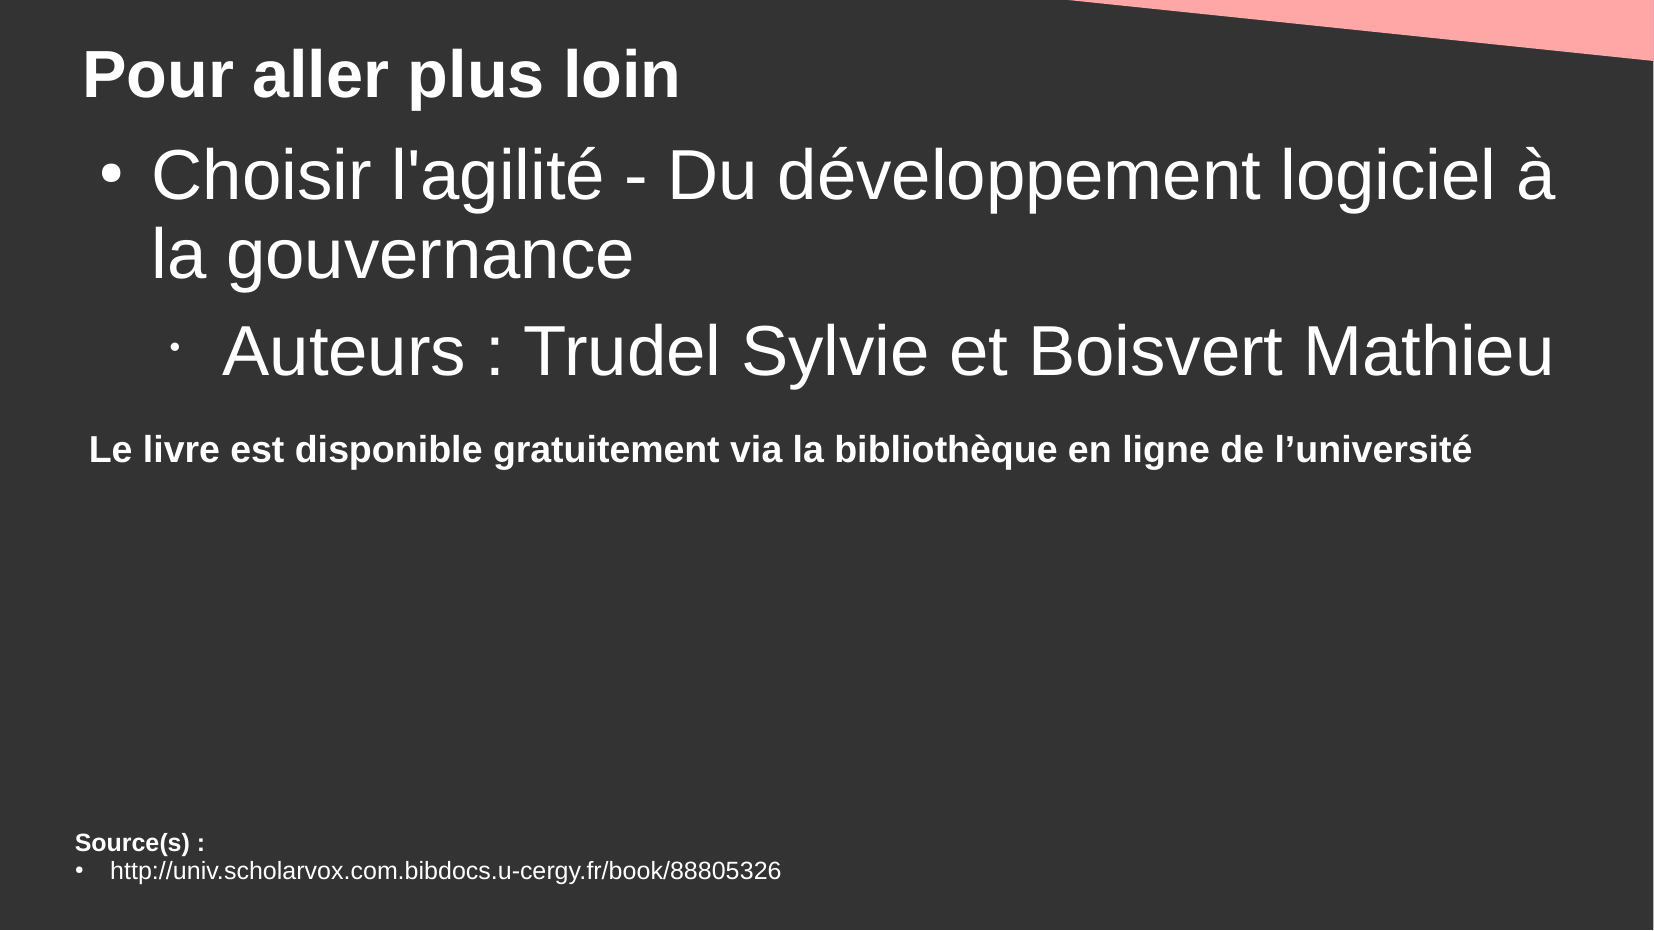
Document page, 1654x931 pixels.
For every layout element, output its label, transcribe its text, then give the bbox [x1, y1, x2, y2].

text_box [1068, 0, 1654, 62]
title Pour aller plus loin [82, 37, 1571, 122]
text_box Source(s) : http://univ.scholarvox.com.bibdocs.u-cergy.fr/book/88805326 [60, 821, 1546, 921]
list Choisir l'agilité - Du développement logiciel à la gouvernance Auteurs : Trudel Sylvie et Boisvert Mathieu [80, 135, 1620, 414]
text_box Le livre est disponible gratuitement via la bibliothèque en ligne de l’université [73, 420, 1560, 520]
